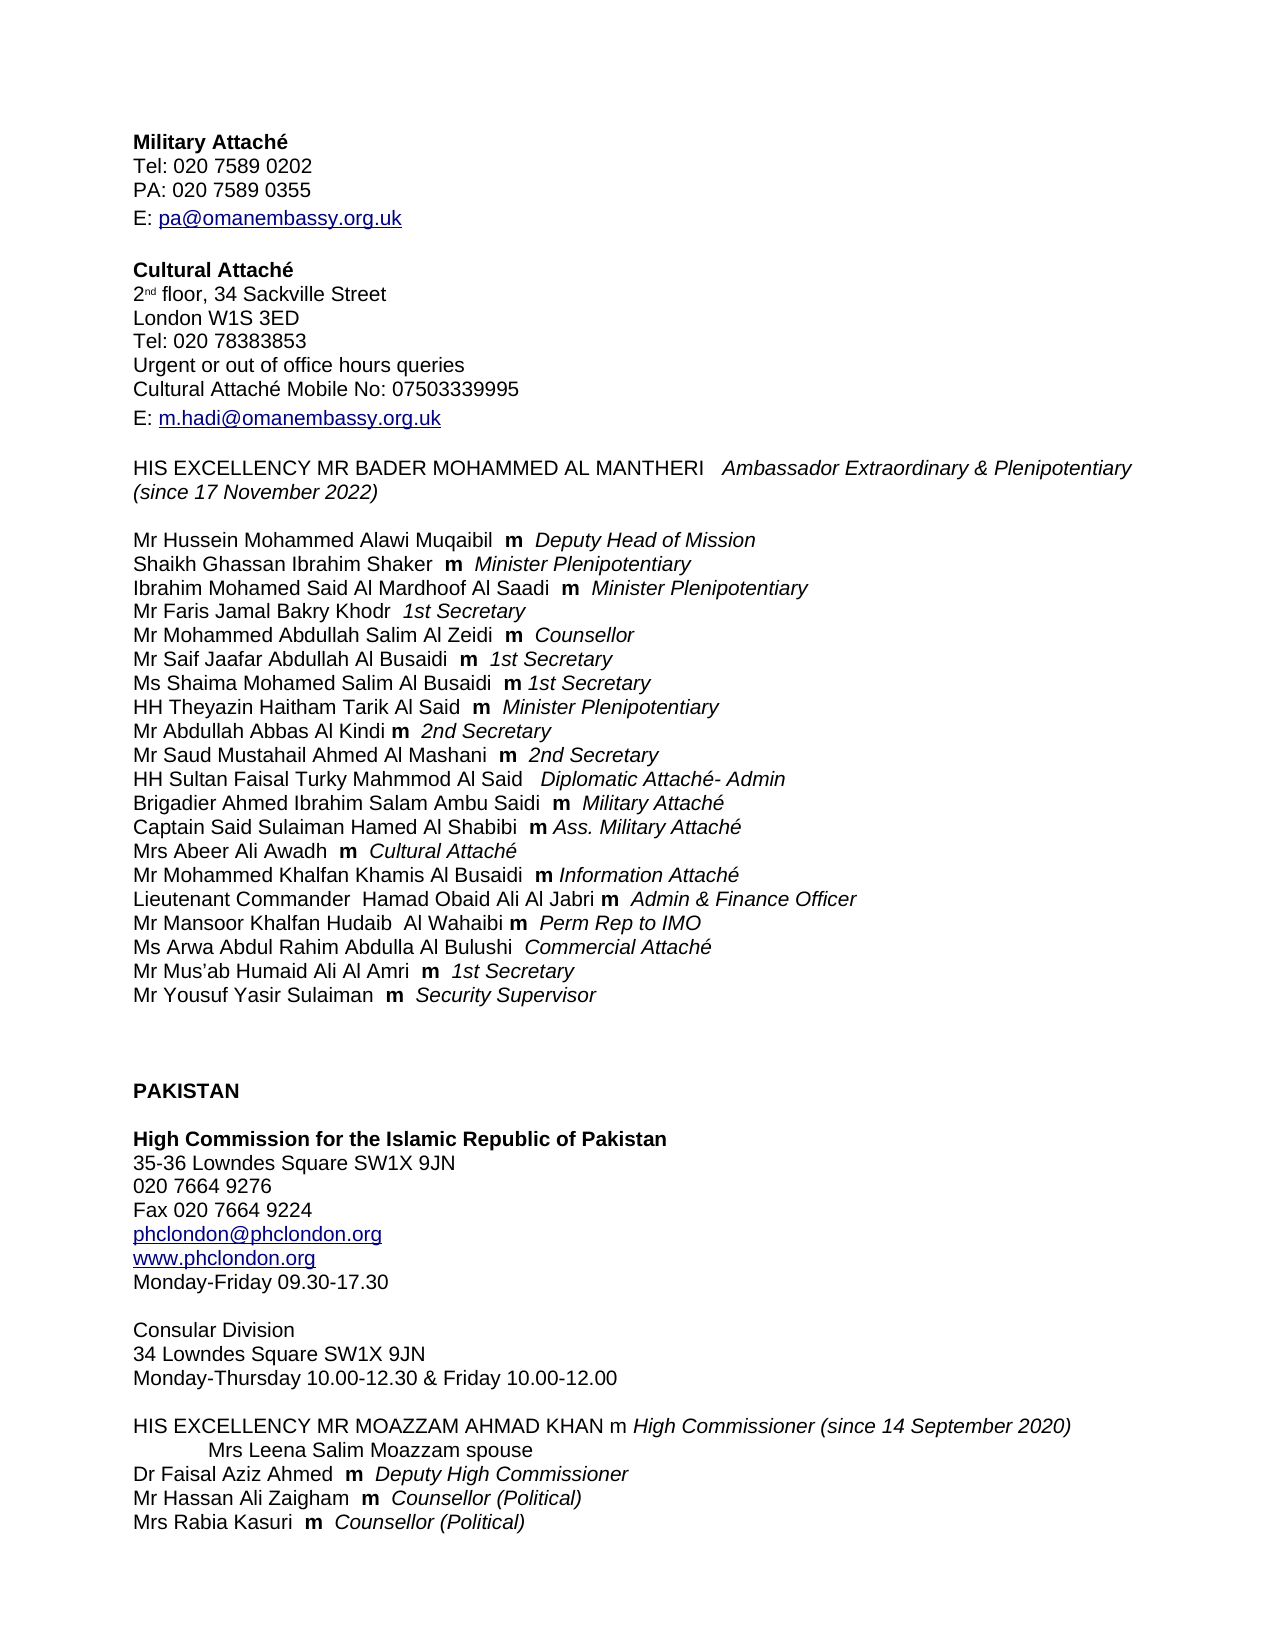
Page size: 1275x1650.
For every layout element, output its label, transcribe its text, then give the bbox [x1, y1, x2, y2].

text Shaikh Ghassan Ibrahim Shaker m Minister Plenipotentiary [133, 551, 1181, 575]
text Mr Hassan Ali Zaigham m Counsellor (Political) [133, 1486, 1181, 1510]
text 020 7664 9276 [133, 1174, 1181, 1198]
text Ms Shaima Mohamed Salim Al Busaidi m 1st Secretary [133, 671, 1181, 695]
text Mr Hussein Mohammed Alawi Muqaibil m Deputy Head of Mission [133, 527, 1181, 551]
text 34 Lowndes Square SW1X 9JN [133, 1342, 1181, 1366]
text Military Attaché [133, 129, 1181, 153]
text Captain Said Sulaiman Hamed Al Shabibi m Ass. Military Attaché [133, 815, 1181, 839]
text Mrs Leena Salim Moazzam spouse [133, 1438, 1181, 1462]
text Monday-Friday 09.30-17.30 [133, 1270, 1181, 1294]
text Mr Mus’ab Humaid Ali Al Amri m 1st Secretary [133, 959, 1181, 983]
text Tel: 020 7589 0202 [133, 153, 1181, 177]
text Mrs Rabia Kasuri m Counsellor (Political) [133, 1510, 1181, 1534]
text High Commission for the Islamic Republic of Pakistan [133, 1126, 1181, 1150]
text HIS EXCELLENCY MR MOAZZAM AHMAD KHAN m High Commissioner (since 14 September 2020) [133, 1414, 1181, 1438]
text phclondon@phclondon.org [133, 1222, 1181, 1246]
text Brigadier Ahmed Ibrahim Salam Ambu Saidi m Military Attaché [133, 791, 1181, 815]
text Tel: 020 78383853 [133, 329, 1181, 353]
text Dr Faisal Aziz Ahmed m Deputy High Commissioner [133, 1462, 1181, 1486]
text Mr Mansoor Khalfan Hudaib Al Wahaibi m Perm Rep to IMO [133, 911, 1181, 935]
text HIS EXCELLENCY MR BADER MOHAMMED AL MANTHERI Ambassador Extraordinary & Plenipotentiary (since 17 November 2022) [133, 456, 1181, 503]
text London W1S 3ED [133, 305, 1181, 329]
text PA: 020 7589 0355 [133, 177, 1181, 201]
text 35-36 Lowndes Square SW1X 9JN [133, 1150, 1181, 1174]
text Fax 020 7664 9224 [133, 1198, 1181, 1222]
text Cultural Attaché Mobile No: 07503339995 [133, 377, 1181, 401]
text Cultural Attaché [133, 257, 1181, 281]
text Mr Saif Jaafar Abdullah Al Busaidi m 1st Secretary [133, 647, 1181, 671]
text Mrs Abeer Ali Awadh m Cultural Attaché [133, 839, 1181, 863]
text Lieutenant Commander Hamad Obaid Ali Al Jabri m Admin & Finance Officer [133, 887, 1181, 911]
text Mr Mohammed Abdullah Salim Al Zeidi m Counsellor [133, 623, 1181, 647]
text Monday-Thursday 10.00-12.30 & Friday 10.00-12.00 [133, 1366, 1181, 1390]
text E: pa@omanembassy.org.uk [133, 201, 1181, 232]
text E: m.hadi@omanembassy.org.uk [133, 401, 1181, 432]
text Mr Faris Jamal Bakry Khodr 1st Secretary [133, 599, 1181, 623]
text Urgent or out of office hours queries [133, 353, 1181, 377]
text Mr Yousuf Yasir Sulaiman m Security Supervisor [133, 983, 1181, 1007]
text www.phclondon.org [133, 1246, 1181, 1270]
text Mr Saud Mustahail Ahmed Al Mashani m 2nd Secretary [133, 743, 1181, 767]
text HH Sultan Faisal Turky Mahmmod Al Said Diplomatic Attaché- Admin [133, 767, 1181, 791]
text Mr Mohammed Khalfan Khamis Al Busaidi m Information Attaché [133, 863, 1181, 887]
text Ibrahim Mohamed Said Al Mardhoof Al Saadi m Minister Plenipotentiary [133, 575, 1181, 599]
text Mr Abdullah Abbas Al Kindi m 2nd Secretary [133, 719, 1181, 743]
text PAKISTAN [133, 1078, 1181, 1102]
text Consular Division [133, 1318, 1181, 1342]
text Ms Arwa Abdul Rahim Abdulla Al Bulushi Commercial Attaché [133, 935, 1181, 959]
text HH Theyazin Haitham Tarik Al Said m Minister Plenipotentiary [133, 695, 1181, 719]
text 2nd floor, 34 Sackville Street [133, 281, 1181, 305]
